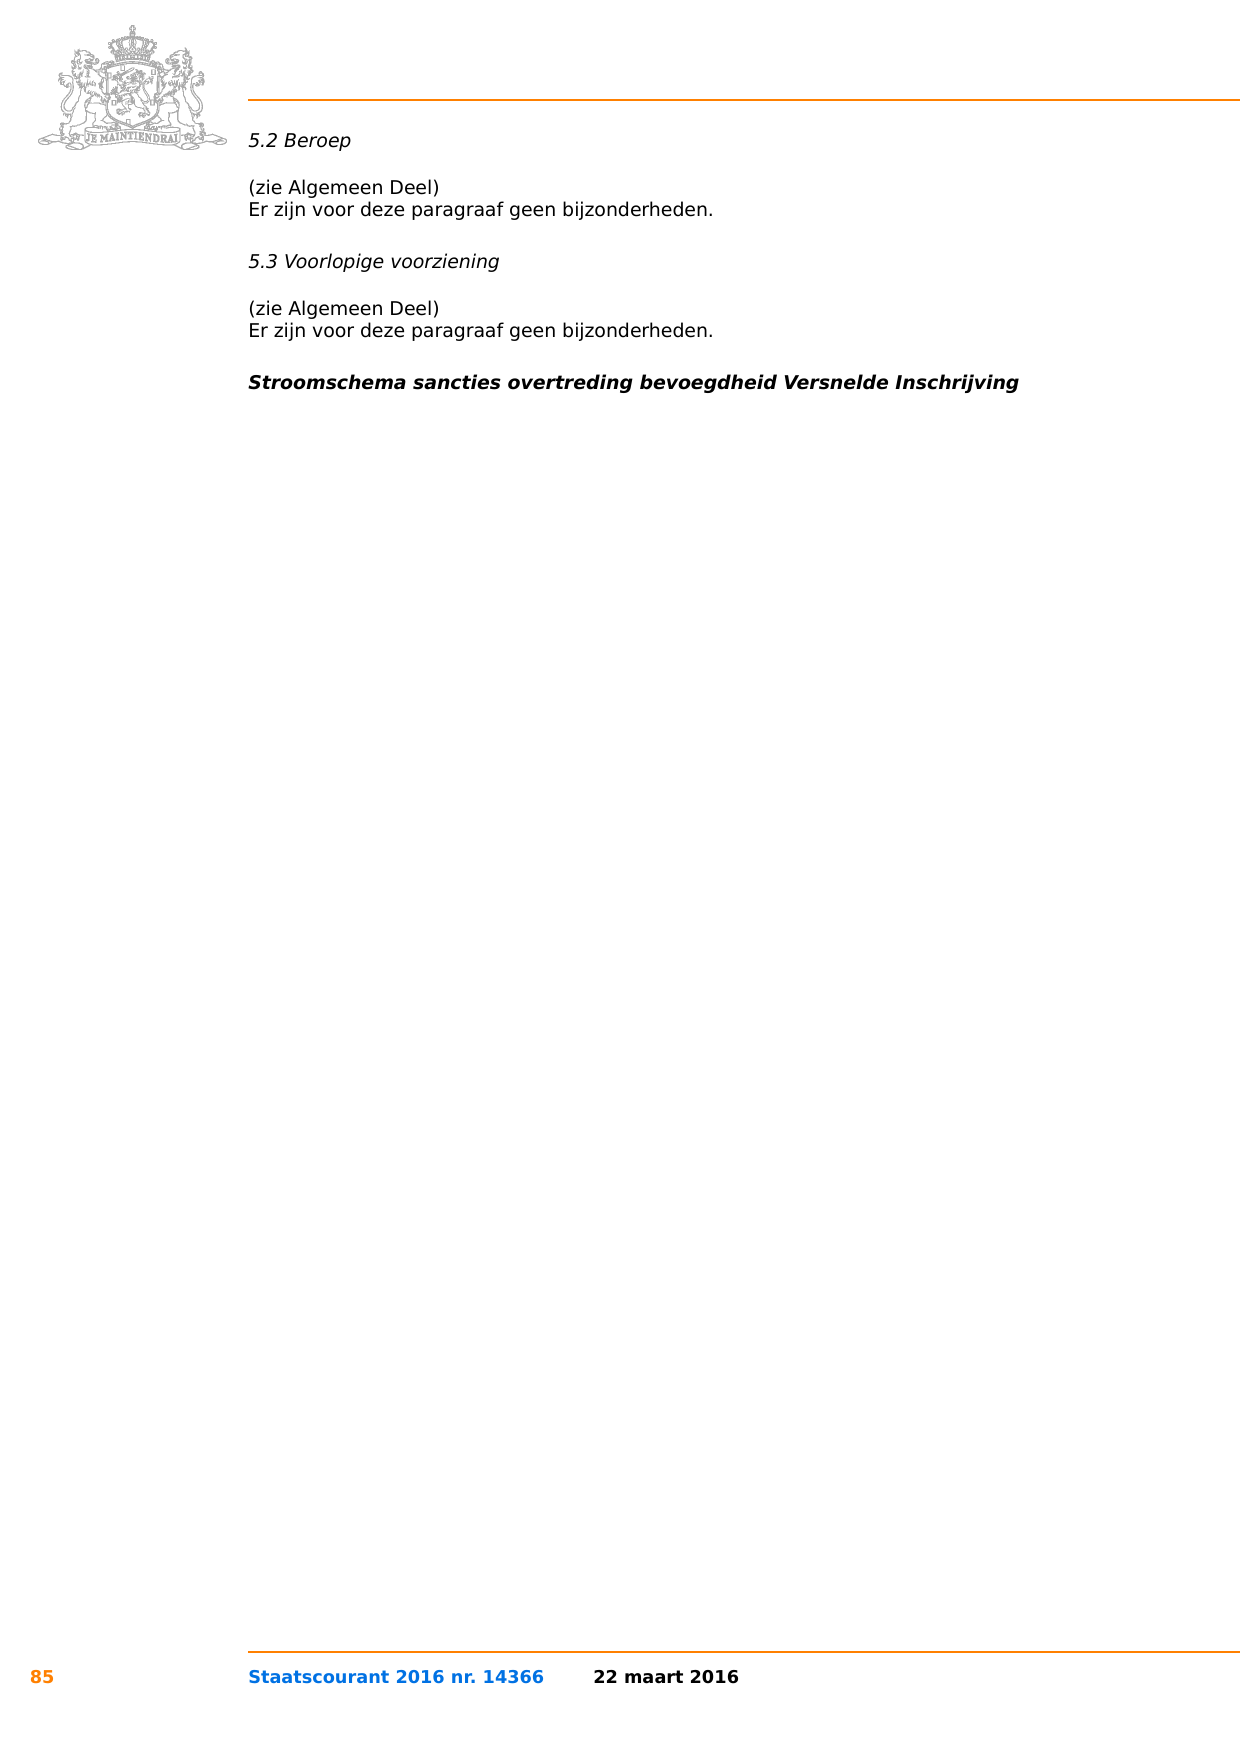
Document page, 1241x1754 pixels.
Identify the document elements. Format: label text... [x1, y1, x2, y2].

text (zie Algemeen Deel) [248, 298, 1163, 320]
subtitle 5.2 Beroep [248, 130, 1163, 152]
picture [38, 25, 227, 150]
text Er zijn voor deze paragraaf geen bijzonderheden. [248, 320, 1163, 342]
text Er zijn voor deze paragraaf geen bijzonderheden. [248, 199, 1163, 221]
subtitle Stroomschema sancties overtreding bevoegdheid Versnelde Inschrijving [248, 372, 1163, 394]
subtitle 5.3 Voorlopige voorziening [248, 251, 1163, 273]
text (zie Algemeen Deel) [248, 177, 1163, 199]
